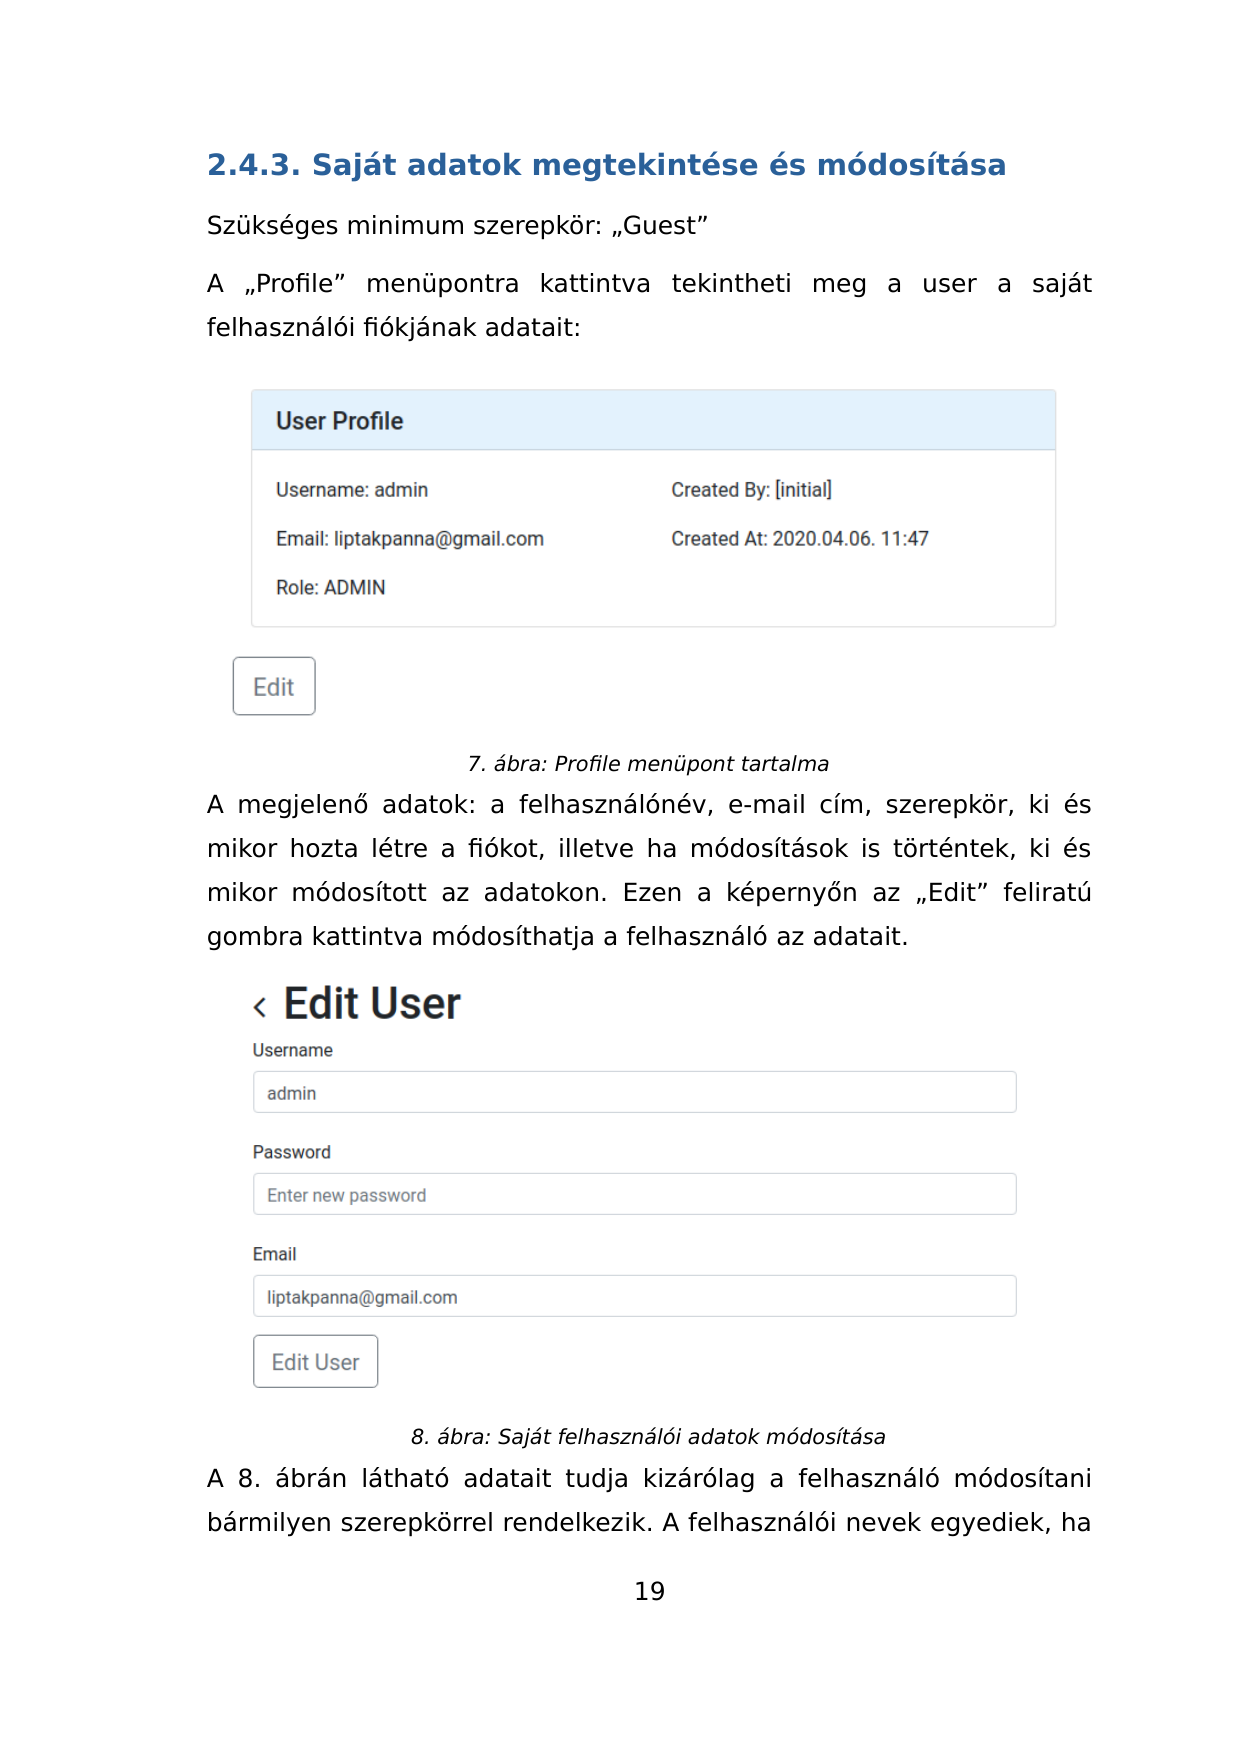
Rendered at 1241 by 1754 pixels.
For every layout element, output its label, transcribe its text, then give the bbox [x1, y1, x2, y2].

text 7. ábra: Profile menüpont tartalma [207, 735, 1093, 776]
text A megjelenő adatok: a felhasználónév, e-mail cím, szerepkör, ki és mikor hozta létre a fiókot, illetve ha módosítások is történtek, ki és mikor módosított az adatokon. Ezen a képernyőn az „Edit” feliratú gombra kattintva módosíthatja a felhasználó az adatait. [207, 776, 1093, 951]
subtitle Saját adatok megtekintése és módosítása [207, 148, 1093, 182]
picture [240, 980, 1059, 1409]
text A „Profile” menüpontra kattintva tekintheti meg a user a saját felhasználói fiókjának adatait: [207, 270, 1093, 343]
text A 8. ábrán látható adatait tudja kizárólag a felhasználó módosítani bármilyen szerepkörrel rendelkezik. A felhasználói nevek egyediek, ha [207, 1409, 1093, 1537]
text Szükséges minimum szerepkör: „Guest” [207, 211, 1093, 241]
picture [206, 371, 1093, 735]
text 8. ábra: Saját felhasználói adatok módosítása [240, 1409, 1059, 1449]
